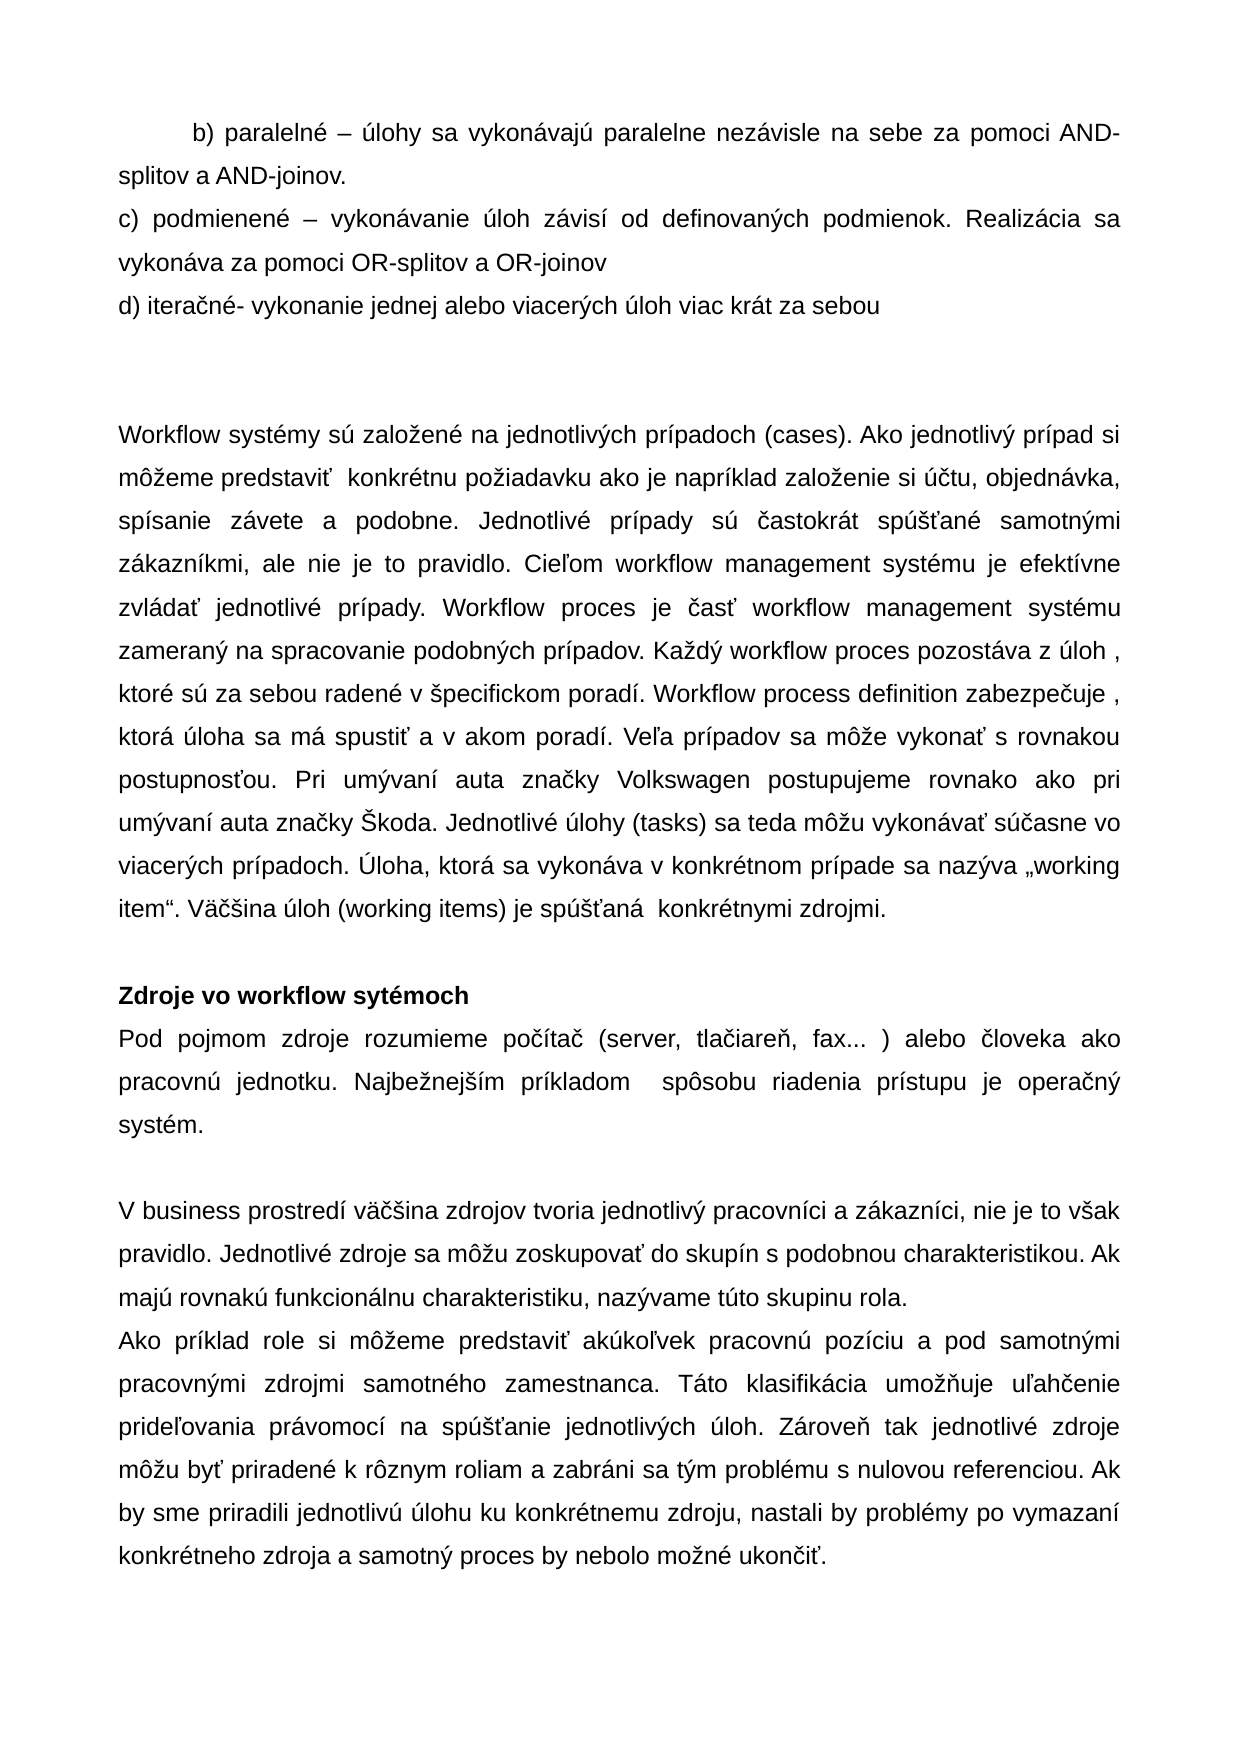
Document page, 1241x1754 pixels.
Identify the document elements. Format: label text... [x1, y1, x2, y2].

text c) podmienené – vykonávanie úloh závisí od definovaných podmienok. Realizácia sa vykonáva za pomoci OR-splitov a OR-joinov [118, 204, 1122, 276]
text b) paralelné – úlohy sa vykonávajú paralelne nezávisle na sebe za pomoci AND-splitov a AND-joinov. [118, 118, 1122, 190]
text Ako príklad role si môžeme predstaviť akúkoľvek pracovnú pozíciu a pod samotnými pracovnými zdrojmi samotného zamestnanca. Táto klasifikácia umožňuje uľahčenie prideľovania právomocí na spúšťanie jednotlivých úloh. Zároveň tak jednotlivé zdroje môžu byť priradené k rôznym roliam a zabráni sa tým problému s nulovou referenciou. Ak by sme priradili jednotlivú úlohu ku konkrétnemu zdroju, nastali by problémy po vymazaní konkrétneho zdroja a samotný proces by nebolo možné ukončiť. [118, 1326, 1122, 1570]
text Pod pojmom zdroje rozumieme počítač (server, tlačiareň, fax... ) alebo človeka ako pracovnú jednotku. Najbežnejším príkladom spôsobu riadenia prístupu je operačný systém. [118, 1024, 1122, 1139]
text V business prostredí väčšina zdrojov tvoria jednotlivý pracovníci a zákazníci, nie je to však pravidlo. Jednotlivé zdroje sa môžu zoskupovať do skupín s podobnou charakteristikou. Ak majú rovnakú funkcionálnu charakteristiku, nazývame túto skupinu rola. [118, 1196, 1122, 1311]
text d) iteračné- vykonanie jednej alebo viacerých úloh viac krát za sebou [118, 291, 1122, 319]
text Workflow systémy sú založené na jednotlivých prípadoch (cases). Ako jednotlivý prípad si môžeme predstaviť konkrétnu požiadavku ako je napríklad založenie si účtu, objednávka, spísanie závete a podobne. Jednotlivé prípady sú častokrát spúšťané samotnými zákazníkmi, ale nie je to pravidlo. Cieľom workflow management systému je efektívne zvládať jednotlivé prípady. Workflow proces je časť workflow management systému zameraný na spracovanie podobných prípadov. Každý workflow proces pozostáva z úloh , ktoré sú za sebou radené v špecifickom poradí. Workflow process definition zabezpečuje , ktorá úloha sa má spustiť a v akom poradí. Veľa prípadov sa môže vykonať s rovnakou postupnosťou. Pri umývaní auta značky Volkswagen postupujeme rovnako ako pri umývaní auta značky Škoda. Jednotlivé úlohy (tasks) sa teda môžu vykonávať súčasne vo viacerých prípadoch. Úloha, ktorá sa vykonáva v konkrétnom prípade sa nazýva „working item“. Väčšina úloh (working items) je spúšťaná konkrétnymi zdrojmi. [118, 420, 1122, 923]
text Zdroje vo workflow sytémoch [118, 981, 1122, 1009]
